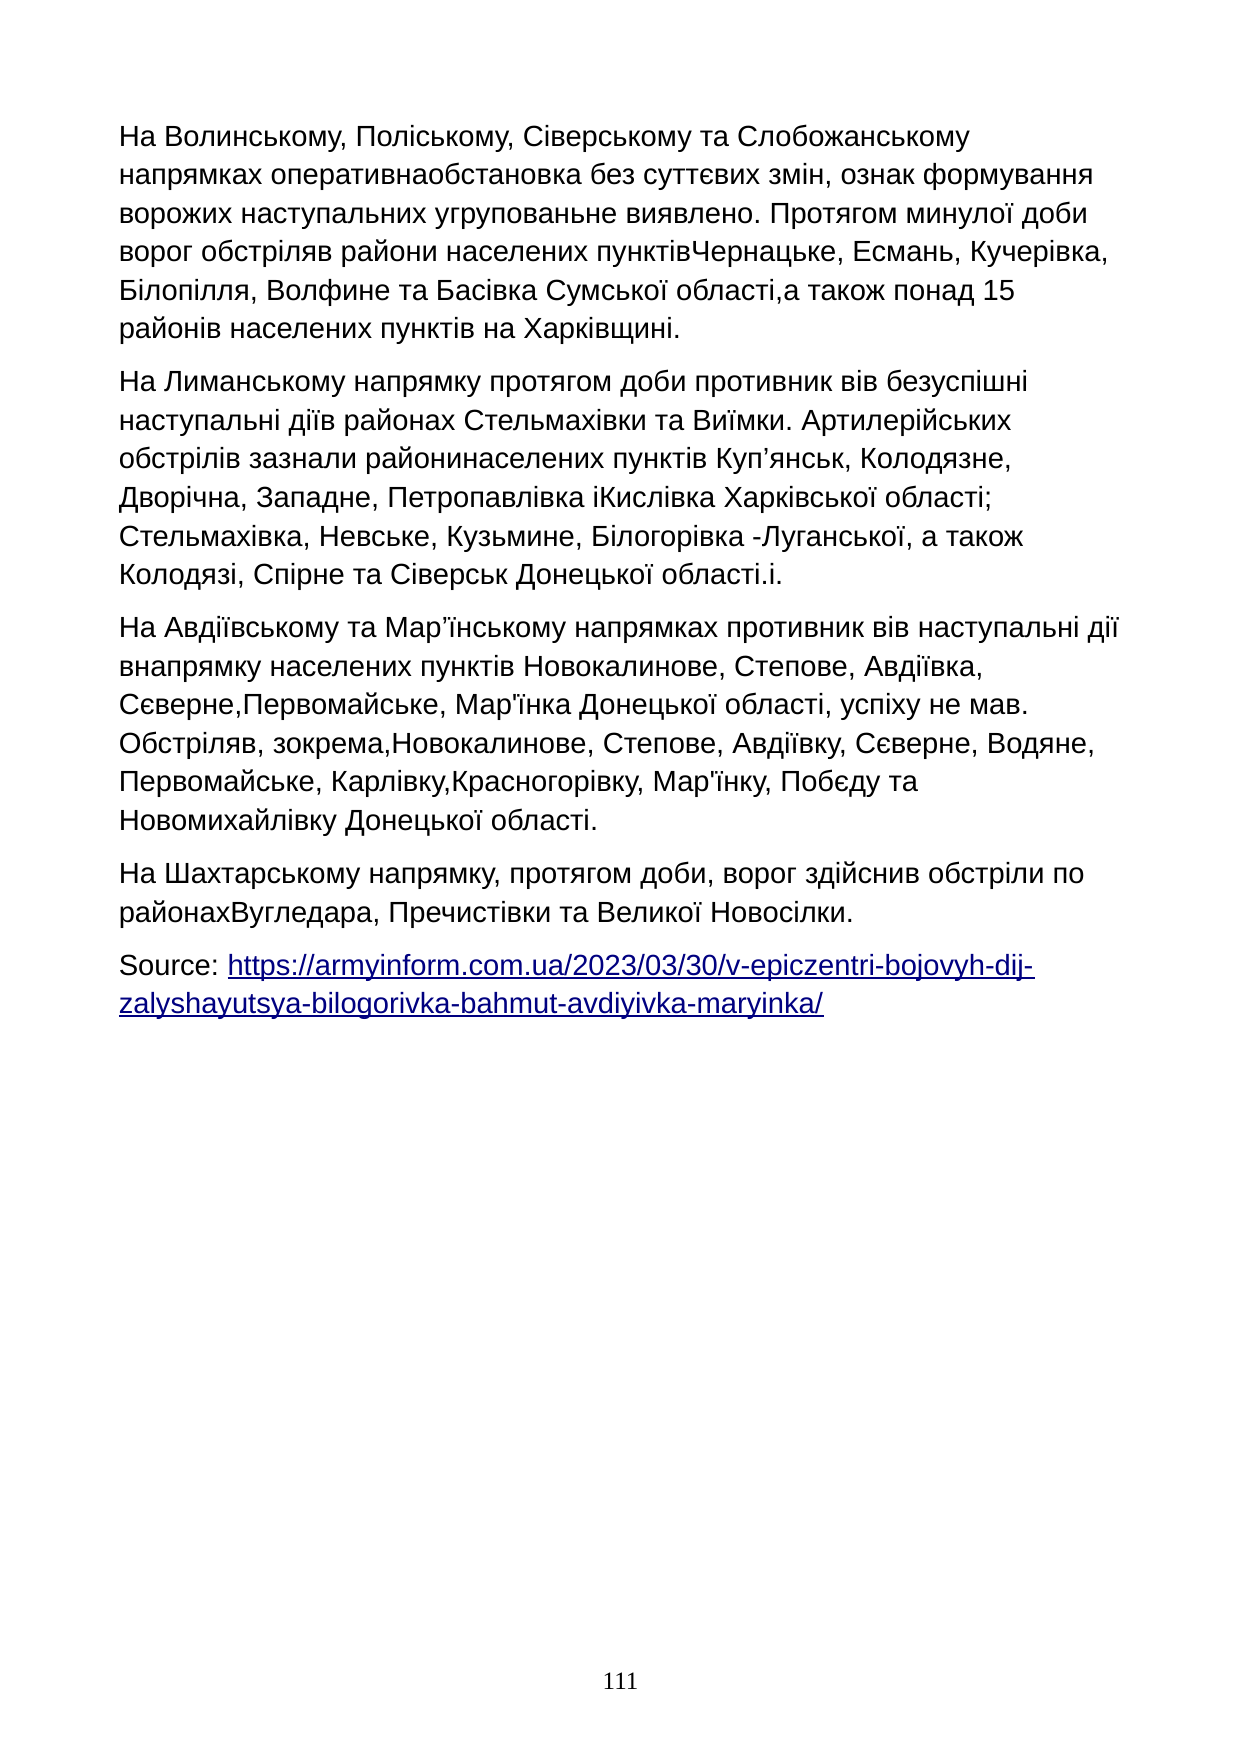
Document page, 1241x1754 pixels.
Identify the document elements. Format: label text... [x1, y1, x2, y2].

text На Волинському, Поліському, Сіверському та Слобожанському напрямках оперативнаобстановка без суттєвих змін, ознак формування ворожих наступальних угрупованьне виявлено. Протягом минулої доби ворог обстріляв райони населених пунктівЧернацьке, Есмань, Кучерівка, Білопілля, Волфине та Басівка Сумської області,а також понад 15 районів населених пунктів на Харківщині. [118, 118, 1122, 345]
text На Авдіївському та Мар’їнському напрямках противник вів наступальні дії внапрямку населених пунктів Новокалинове, Степове, Авдіївка, Сєверне,Первомайське, Мар'їнка Донецької області, успіху не мав. Обстріляв, зокрема,Новокалинове, Степове, Авдіївку, Сєверне, Водяне, Первомайське, Карлівку,Красногорівку, Мар'їнку, Побєду та Новомихайлівку Донецької області. [118, 610, 1122, 836]
text На Шахтарському напрямку, протягом доби, ворог здійснив обстріли по районахВугледара, Пречистівки та Великої Новосілки. [118, 856, 1122, 928]
text Source: https://armyinform.com.ua/2023/03/30/v-epiczentri-bojovyh-dij-zalyshayutsya-bilogorivka-bahmut-avdiyivka-maryinka/ [118, 948, 1122, 1020]
text На Лиманському напрямку протягом доби противник вів безуспішні наступальні діїв районах Стельмахівки та Виїмки. Артилерійських обстрілів зазнали районинаселених пунктів Куп’янськ, Колодязне, Дворічна, Западне, Петропавлівка іКислівка Харківської області; Стельмахівка, Невське, Кузьмине, Білогорівка -Луганської, а також Колодязі, Спірне та Сіверськ Донецької області.і. [118, 364, 1122, 591]
